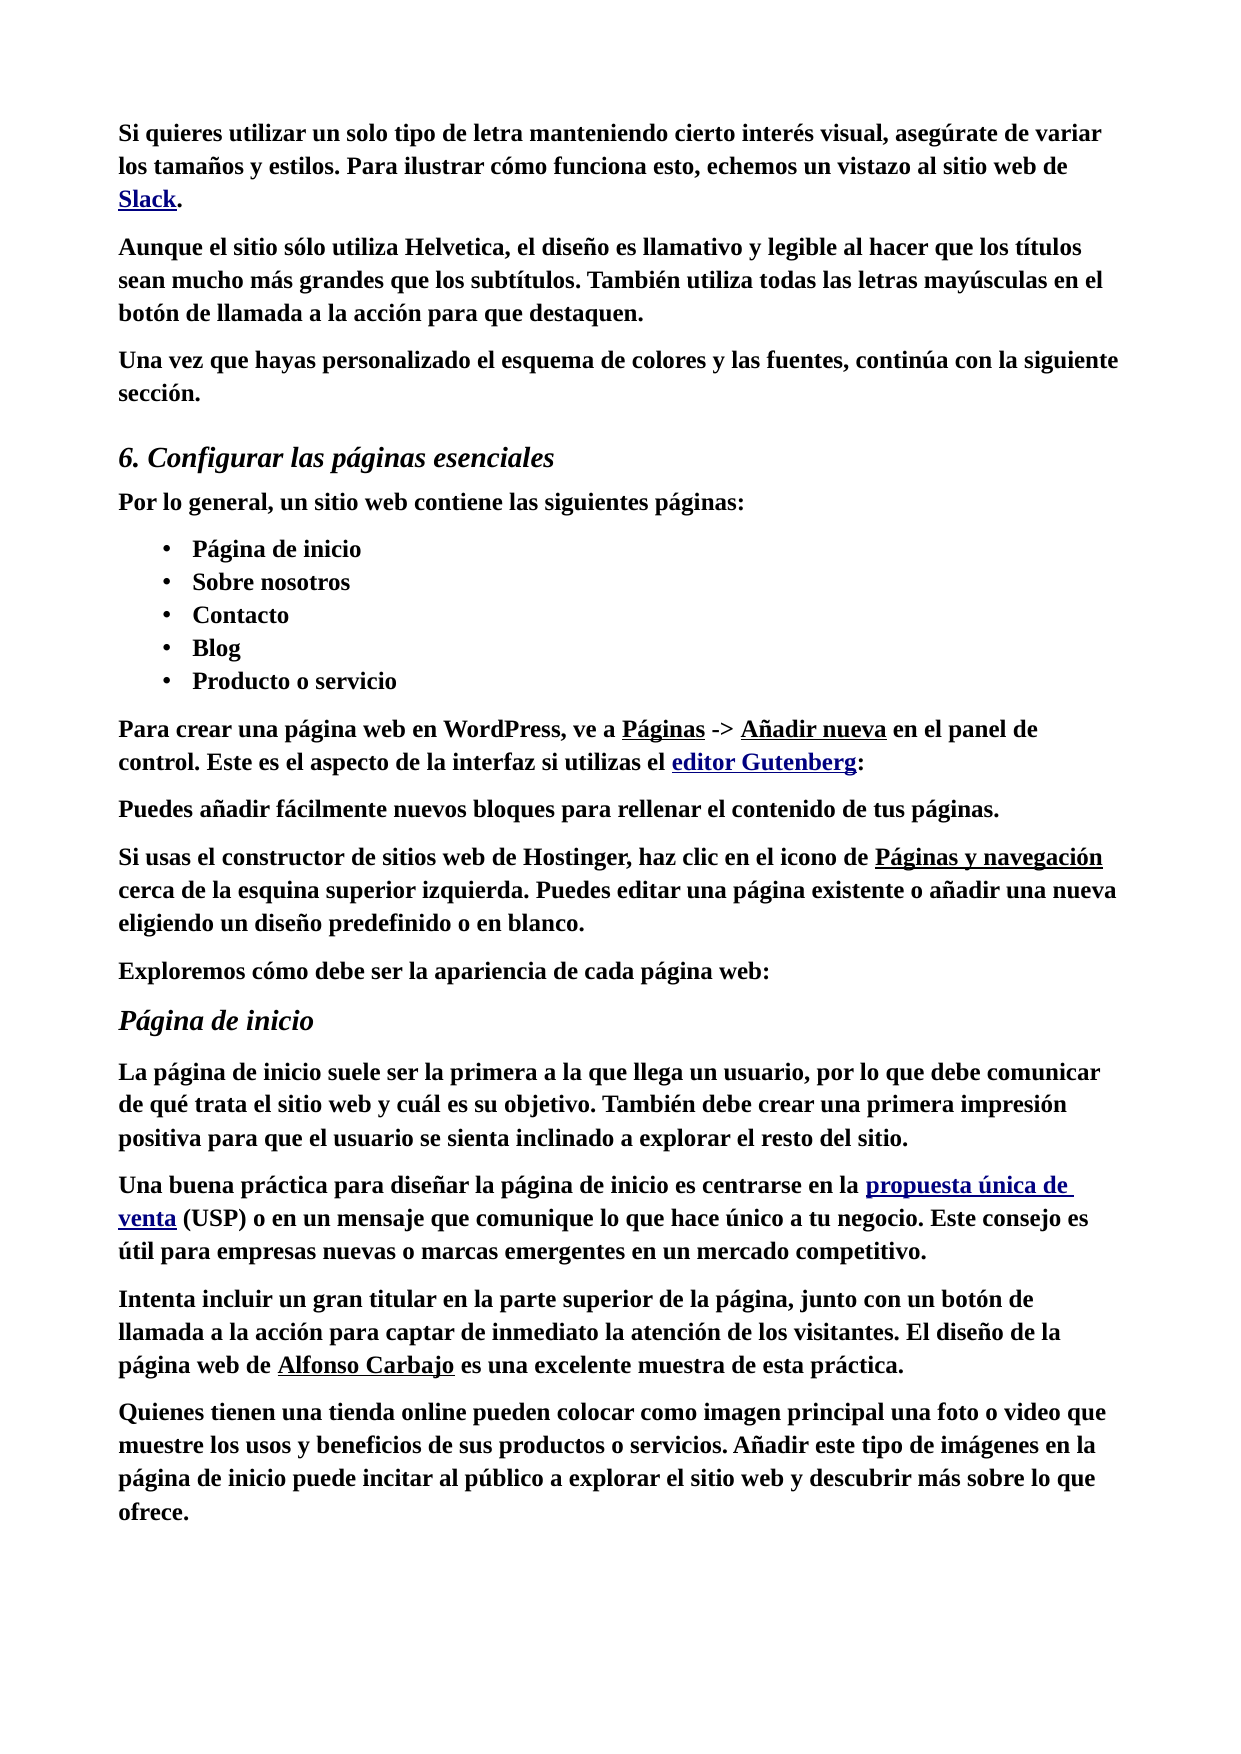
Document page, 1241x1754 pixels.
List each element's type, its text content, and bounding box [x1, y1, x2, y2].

text Si usas el constructor de sitios web de Hostinger, haz clic en el icono de Páginas y navegación cerca de la esquina superior izquierda. Puedes editar una página existente o añadir una nueva eligiendo un diseño predefinido o en blanco. [118, 842, 1122, 937]
text Si quieres utilizar un solo tipo de letra manteniendo cierto interés visual, asegúrate de variar los tamaños y estilos. Para ilustrar cómo funciona esto, echemos un vistazo al sitio web de Slack. [118, 118, 1122, 213]
list Página de inicio [162, 534, 1122, 563]
text Una vez que hayas personalizado el esquema de colores y las fuentes, continúa con la siguiente sección. [118, 345, 1122, 407]
text Exploremos cómo debe ser la apariencia de cada página web: [118, 956, 1122, 984]
text Aunque el sitio sólo utiliza Helvetica, el diseño es llamativo y legible al hacer que los títulos sean mucho más grandes que los subtítulos. También utiliza todas las letras mayúsculas en el botón de llamada a la acción para que destaquen. [118, 232, 1122, 327]
list Sobre nosotros [162, 567, 1122, 596]
subtitle 6. Configurar las páginas esenciales [118, 441, 1122, 474]
text Una buena práctica para diseñar la página de inicio es centrarse en la propuesta única de venta (USP) o en un mensaje que comunique lo que hace único a tu negocio. Este consejo es útil para empresas nuevas o marcas emergentes en un mercado competitivo. [118, 1170, 1122, 1265]
text Por lo general, un sitio web contiene las siguientes páginas: [118, 487, 1122, 515]
list Producto o servicio [162, 666, 1122, 695]
text Quienes tienen una tienda online pueden colocar como imagen principal una foto o video que muestre los usos y beneficios de sus productos o servicios. Añadir este tipo de imágenes en la página de inicio puede incitar al público a explorar el sitio web y descubrir más sobre lo que ofrece. [118, 1397, 1122, 1525]
list Blog [162, 633, 1122, 662]
text Para crear una página web en WordPress, ve a Páginas -> Añadir nueva en el panel de control. Este es el aspecto de la interfaz si utilizas el editor Gutenberg: [118, 714, 1122, 776]
text Página de inicio [118, 1003, 1122, 1037]
list Contacto [162, 600, 1122, 629]
text La página de inicio suele ser la primera a la que llega un usuario, por lo que debe comunicar de qué trata el sitio web y cuál es su objetivo. También debe crear una primera impresión positiva para que el usuario se sienta inclinado a explorar el resto del sitio. [118, 1057, 1122, 1151]
text Puedes añadir fácilmente nuevos bloques para rellenar el contenido de tus páginas. [118, 794, 1122, 823]
text Intenta incluir un gran titular en la parte superior de la página, junto con un botón de llamada a la acción para captar de inmediato la atención de los visitantes. El diseño de la página web de Alfonso Carbajo es una excelente muestra de esta práctica. [118, 1284, 1122, 1379]
